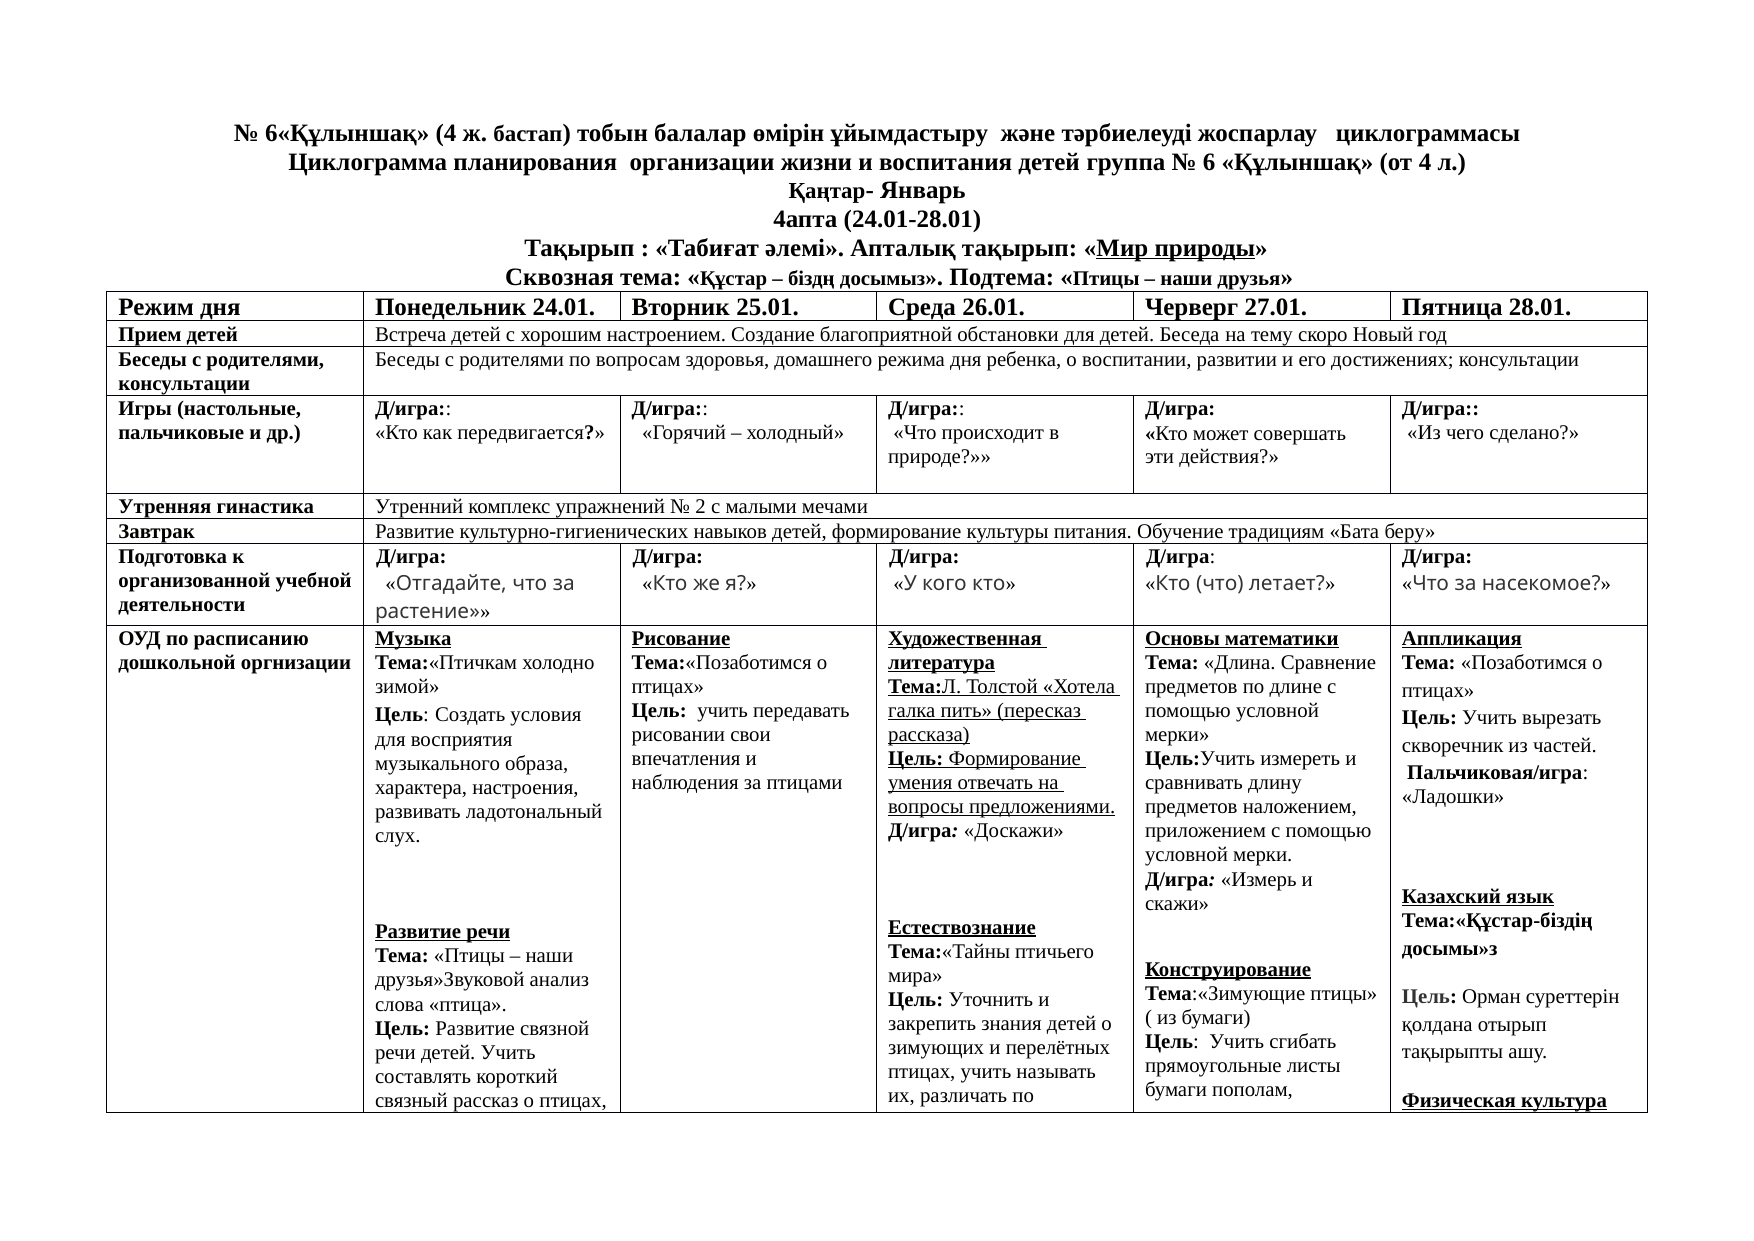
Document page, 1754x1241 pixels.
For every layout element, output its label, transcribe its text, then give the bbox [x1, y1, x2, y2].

table_cell Д/игра: «Кто же я?» [621, 544, 876, 625]
text № 6«Құлыншақ» (4 ж. бастап) тобын балалар өмірін ұйымдастыру және тәрбиелеуді жоспарлау циклограммасы Циклограмма планирования организации жизни и воспитания детей группа № 6 «Құлыншақ» (от 4 л.) [118, 118, 1636, 176]
table_cell Д/игра: «Что за насекомое?» [1391, 544, 1647, 625]
table_cell Беседы с родителями, консультации [107, 347, 363, 395]
table_cell ОУД по расписанию дошкольной оргнизации [107, 626, 363, 1112]
table_cell Д/игра:: «Кто как передвигается?» [364, 396, 620, 493]
table_cell Д/игра: «Кто может совершать эти действия?» [1134, 396, 1390, 493]
table_cell Музыка Тема:«Птичкам холодно зимой» Цель: Создать условия для восприятия музыкального образа, характера, настроения, развивать ладотональный слух. Развитие речи Тема: «Птицы – наши друзья»Звуковой анализ слова «птица». Цель: Развитие связной речи детей. Учить составлять короткий связный рассказ о птицах, [364, 626, 620, 1112]
table_cell Встреча детей с хорошим настроением. Создание благоприятной обстановки для детей. Беседа на тему скоро Новый год [364, 321, 1647, 346]
table_cell Д/игра: «Кто (что) летает?» [1134, 544, 1390, 625]
table_cell Завтрак [107, 519, 363, 543]
table_cell Д/игра: «У кого кто» [877, 544, 1133, 625]
table_cell Художественная литература Тема:Л. Толстой «Хотела галка пить» (пересказ рассказа) Цель: Формирование умения отвечать на вопросы предложениями. Д/игра: «Доскажи» Естествознание Тема:«Тайны птичьего мира» Цель: Уточнить и закрепить знания детей о зимующих и перелётных птицах, учить называть их, различать по [877, 626, 1133, 1112]
table_cell Утренний комплекс упражнений № 2 с малыми мечами [364, 494, 1647, 518]
table_header Вторник 25.01. [621, 292, 876, 320]
table_header Пятница 28.01. [1391, 292, 1647, 320]
table_header Черверг 27.01. [1134, 292, 1390, 320]
table_cell Игры (настольные, пальчиковые и др.) [107, 396, 363, 493]
table_cell Рисование Тема:«Позаботимся о птицах» Цель: учить передавать рисовании свои впечатления и наблюдения за птицами [621, 626, 876, 1112]
table_cell Развитие культурно-гигиенических навыков детей, формирование культуры питания. Обучение традициям «Бата беру» [364, 519, 1647, 543]
text 4апта (24.01-28.01) [118, 204, 1636, 233]
table_cell Утренняя гинастика [107, 494, 363, 518]
table_cell Основы математики Тема: «Длина. Сравнение предметов по длине с помощью условной мерки» Цель:Учить измереть и сравнивать длину предметов наложением, приложением с помощью условной мерки. Д/игра: «Измерь и скажи» Конструирование Тема:«Зимующие птицы» ( из бумаги) Цель: Учить сгибать прямоугольные листы бумаги пополам, [1134, 626, 1390, 1112]
table_header Режим дня [107, 292, 363, 320]
text Сквозная тема: «Құстар – біздң досымыз». Подтема: «Птицы – наши друзья» [118, 262, 1636, 291]
table_cell Д/игра: «Отгадайте, что за растение»» [364, 544, 620, 625]
table_cell Прием детей [107, 321, 363, 346]
table_header Понедельник 24.01. [364, 292, 620, 320]
table_cell Беседы с родителями по вопросам здоровья, домашнего режима дня ребенка, о воспитании, развитии и его достижениях; консультации [364, 347, 1647, 395]
table_cell Д/игра:: «Что происходит в природе?»» [877, 396, 1133, 493]
text Қаңтар- Январь [118, 176, 1636, 204]
text Тақырып : «Табиғат әлемі». Апталық тақырып: «Мир природы» [118, 233, 1636, 262]
table_cell Д/игра:: «Из чего сделано?» [1391, 396, 1647, 493]
table_cell Аппликация Тема: «Позаботимся о птицах» Цель: Учить вырезать скворечник из частей. Пальчиковая/игра: «Ладошки» Казахский язык Тема:«Құстар-біздің досымы»з Цель: Орман суреттерін қолдана отырып тақырыпты ашу. Физическая культура [1391, 626, 1647, 1112]
table_cell Подготовка к организованной учебной деятельности [107, 544, 363, 625]
table_cell Д/игра:: «Горячий – холодный» [621, 396, 876, 493]
table_header Среда 26.01. [877, 292, 1133, 320]
